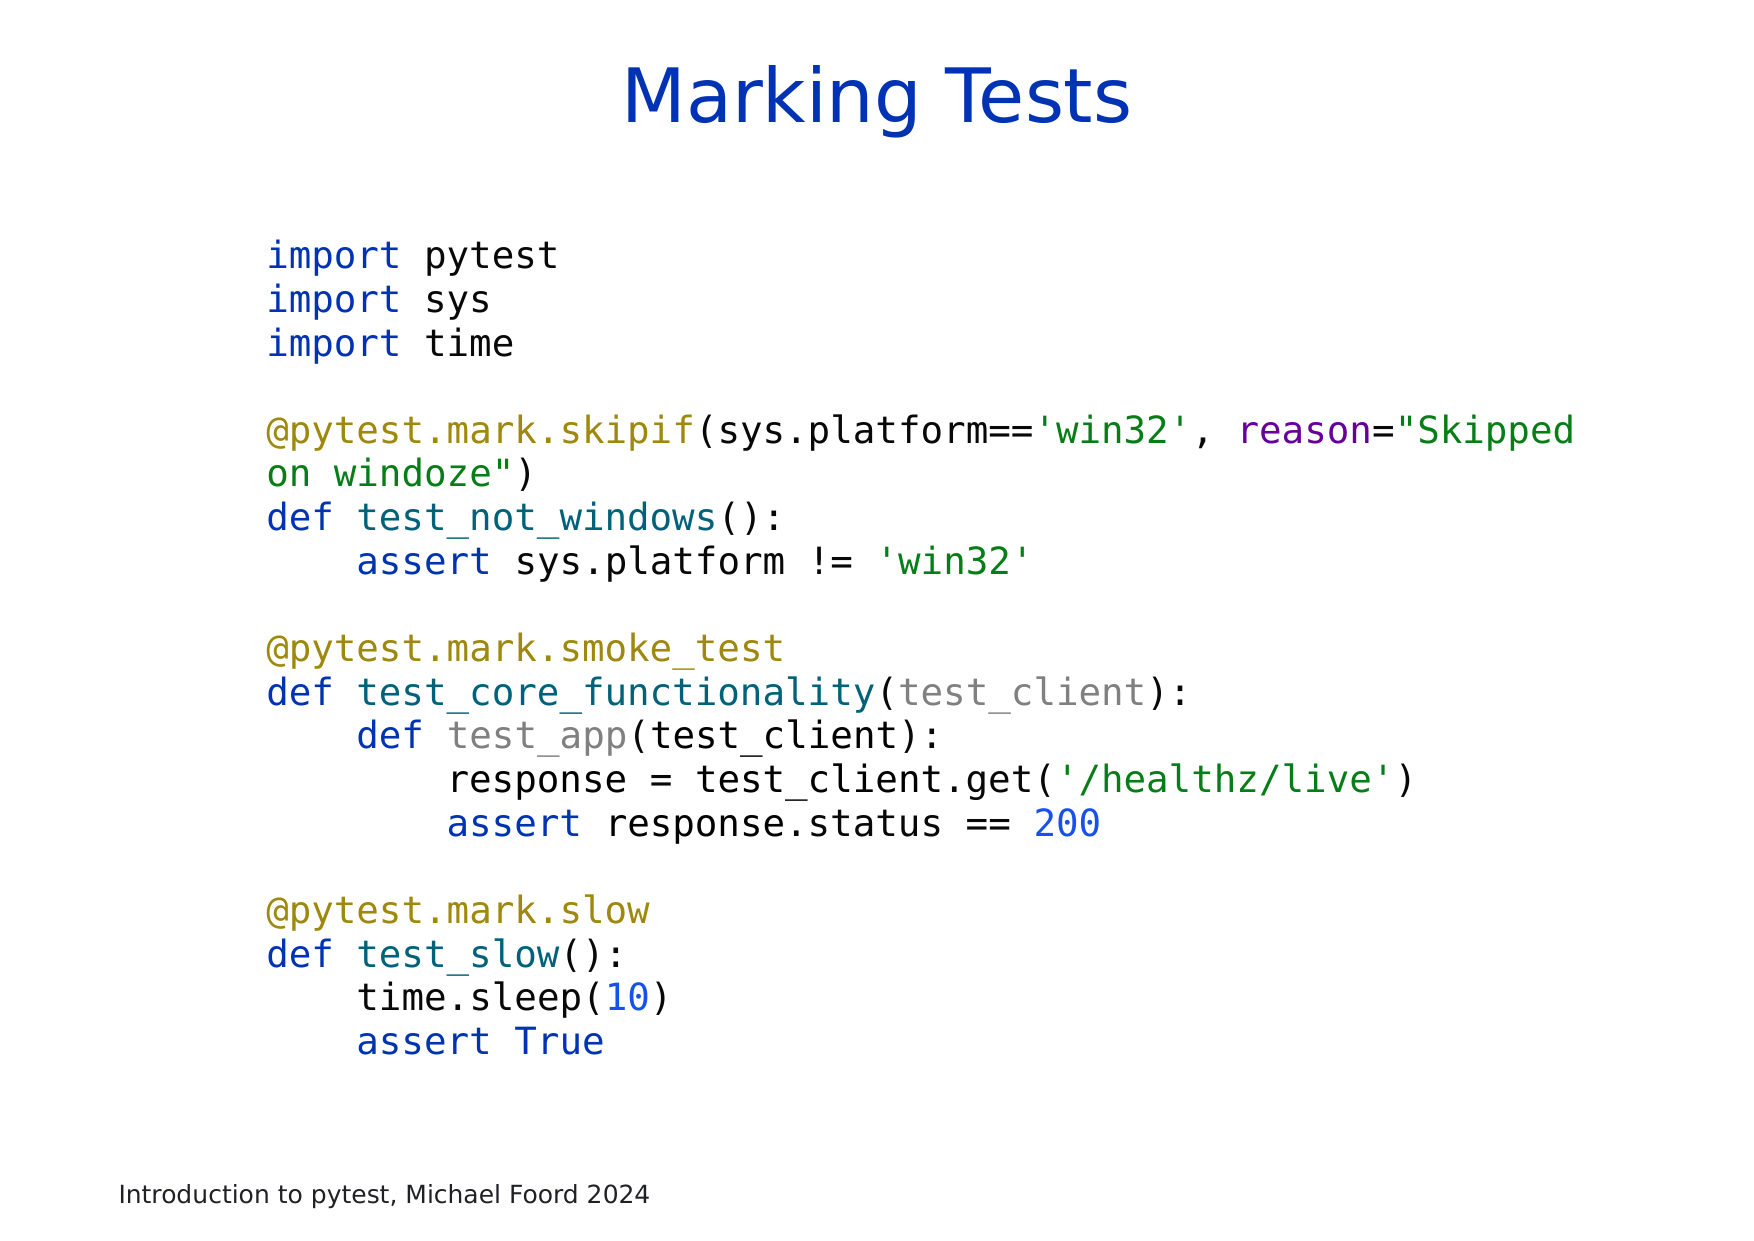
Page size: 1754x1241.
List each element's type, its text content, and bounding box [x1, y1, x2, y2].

text Marking Tests [118, 53, 1636, 140]
text import pytest import sys import time @pytest.mark.skipif(sys.platform=='win32', reason="Skipped on windoze") def test_not_windows(): assert sys.platform != 'win32' @pytest.mark.smoke_test def test_core_functionality(test_client): def test_app(test_client): response = test_client.get('/healthz/live') assert response.status == 200 @pytest.mark.slow def test_slow(): time.sleep(10) assert True [266, 234, 1636, 1063]
